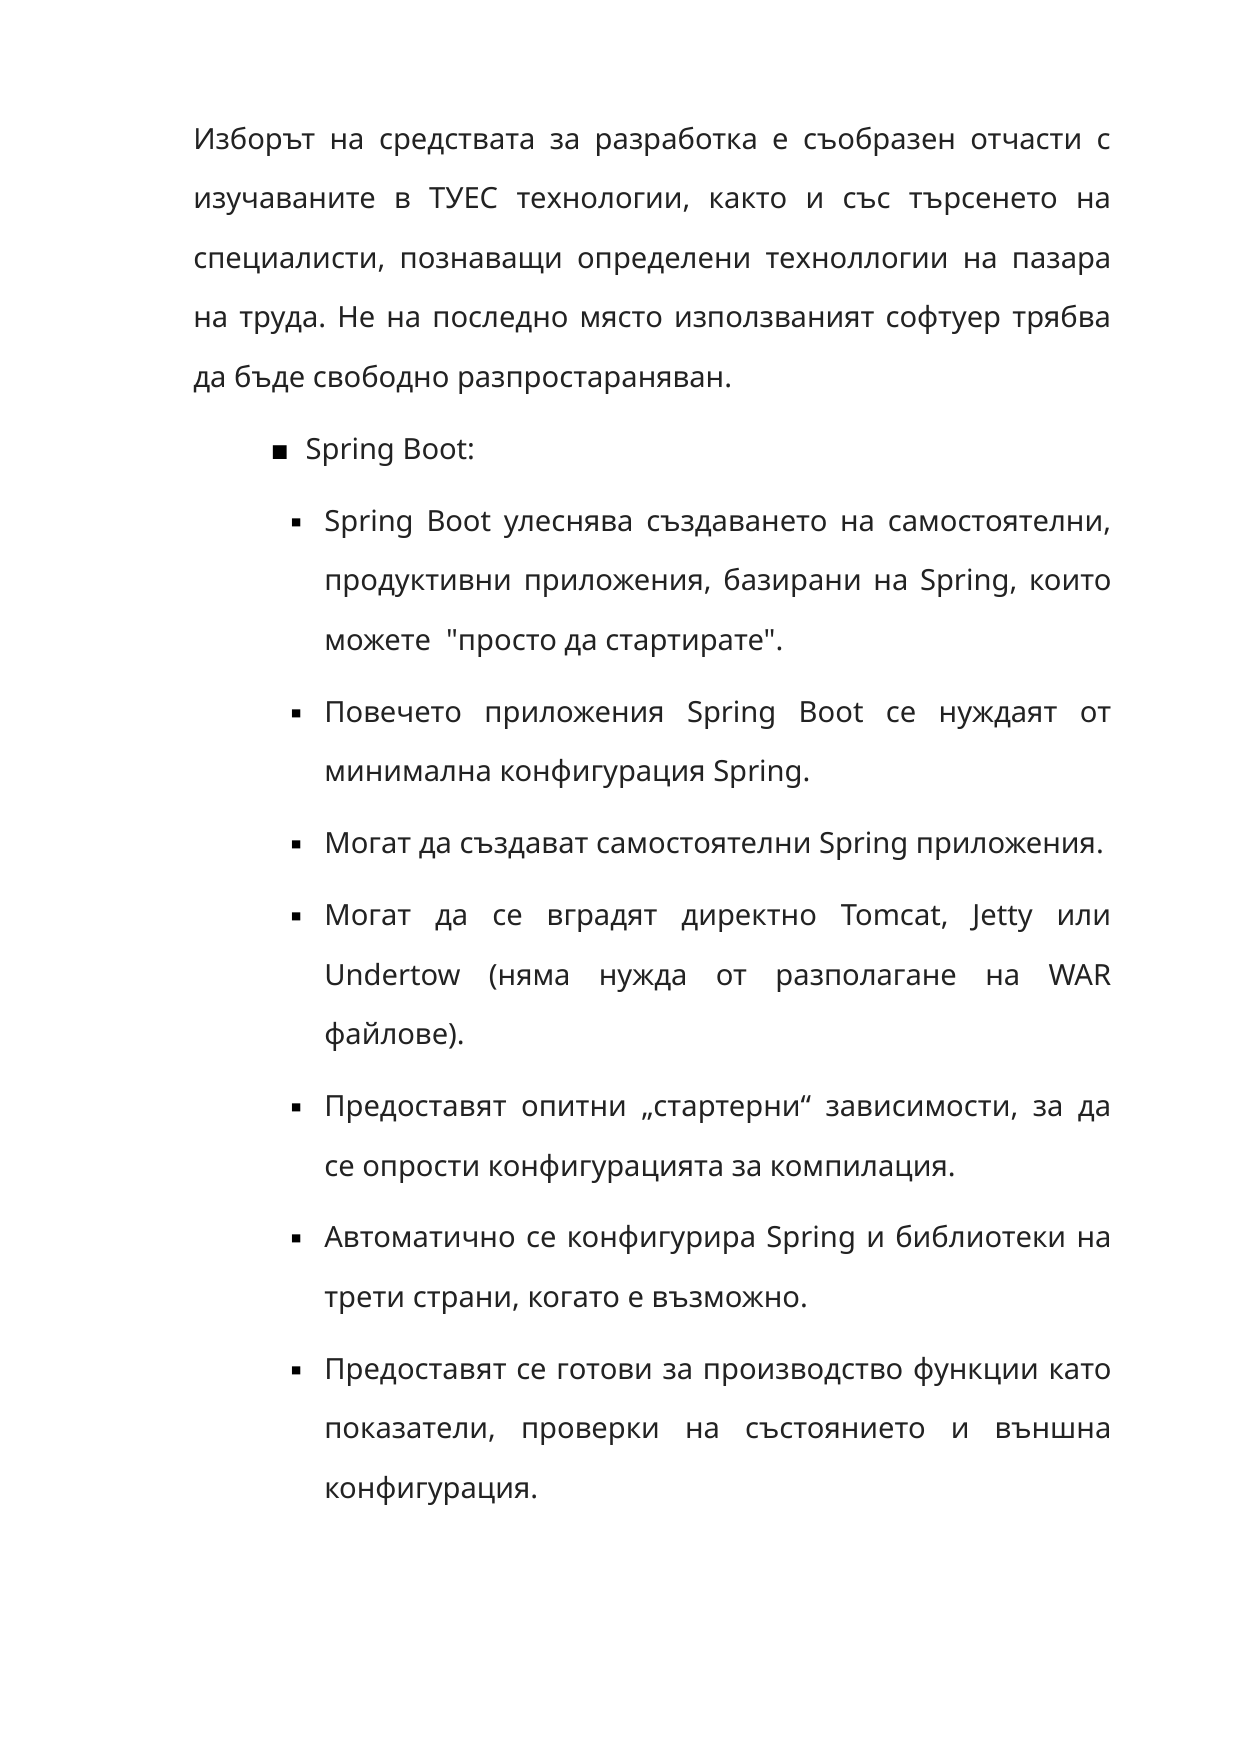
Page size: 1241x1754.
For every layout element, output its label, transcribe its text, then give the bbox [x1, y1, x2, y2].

list Предоставят опитни „стартерни“ зависимости, за да се опрости конфигурацията за компилация. [287, 1085, 1112, 1184]
list Автоматично се конфигурира Spring и библиотеки на трети страни, когато е възможно. [287, 1217, 1112, 1316]
list Изборът на средствата за разработка е съобразен отчасти с изучаваните в ТУЕС технологии, както и със търсенето на специалисти, познаващи определени техноллогии на пазара на труда. Не на последно място използваният софтуер трябва да бъде свободно разпростараняван. [148, 118, 1112, 396]
list Spring Boot: [287, 428, 1112, 468]
list Spring Boot улеснява създаването на самостоятелни, продуктивни приложения, базирани на Spring, които можете "просто да стартирате". [287, 500, 1112, 659]
list Повечето приложения Spring Boot се нуждаят от минимална конфигурация Spring. [287, 691, 1112, 790]
list Могат да се вградят директно Tomcat, Jetty или Undertow (няма нужда от разполагане на WAR файлове). [287, 894, 1112, 1053]
list Могат да създават самостоятелни Spring приложения. [287, 822, 1112, 862]
list Предоставят се готови за производство функции като показатели, проверки на състоянието и външна конфигурация. [287, 1348, 1112, 1507]
